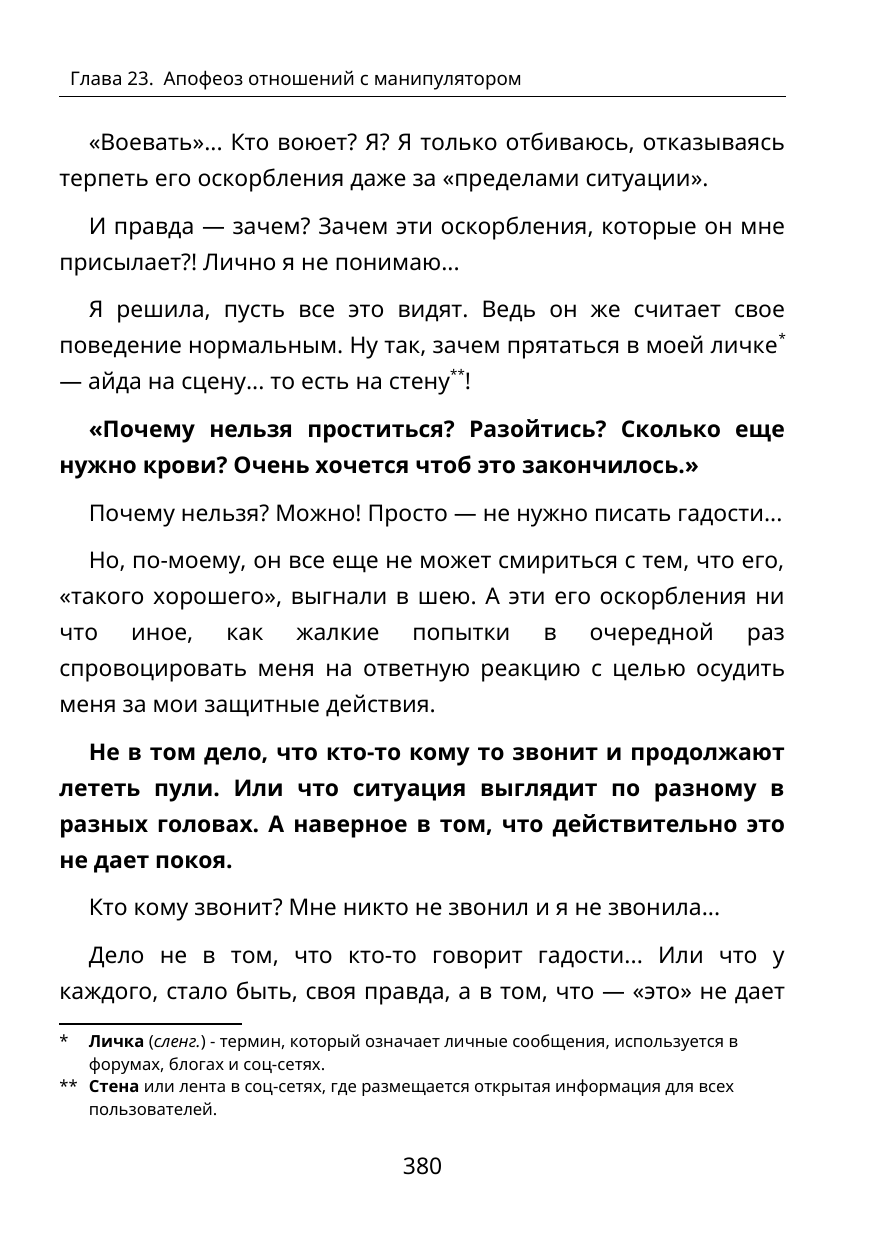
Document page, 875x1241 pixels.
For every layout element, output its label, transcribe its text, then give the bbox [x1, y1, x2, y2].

text «Почему нельзя проститься? Разойтись? Сколько еще нужно крови? Очень хочется чтоб это закончилось.» [59, 413, 786, 480]
text Не в том дело, что кто-то кому то звонит и продолжают лететь пули. Или что ситуация выглядит по разному в разных головах. А наверное в том, что действительно это не дает покоя. [59, 736, 786, 875]
text «Воевать»... Кто воюет? Я? Я только отбиваюсь, отказываясь терпеть его оскорбления даже за «пределами ситуации». [59, 126, 786, 193]
text Дело не в том, что кто-то говорит гадости... Или что у каждого, стало быть, своя правда, а в том, что — «это» не дает [59, 939, 786, 1006]
text Личка (сленг.) - термин, который означает личные сообщения, используется в форумах, блогах и соц-сетях. [59, 1029, 786, 1075]
text Почему нельзя? Можно! Просто — не нужно писать гадости... [59, 497, 786, 528]
text Но, по-моему, он все еще не может смириться с тем, что его, «такого хорошего», выгнали в шею. А эти его оскорбления ни что иное, как жалкие попытки в очередной раз спровоцировать меня на ответную реакцию с целью осудить меня за мои защитные действия. [59, 544, 786, 719]
text И правда — зачем? Зачем эти оскорбления, которые он мне присылает?! Лично я не понимаю... [59, 210, 786, 277]
text Кто кому звонит? Мне никто не звонил и я не звонила... [59, 891, 786, 922]
text Стена или лента в соц-сетях, где размещается открытая информация для всех пользователей. [59, 1075, 786, 1120]
text Я решила, пусть все это видят. Ведь он же считает свое поведение нормальным. Ну так, зачем прятаться в моей личке — айда на сцену... то есть на стену! [59, 293, 786, 396]
